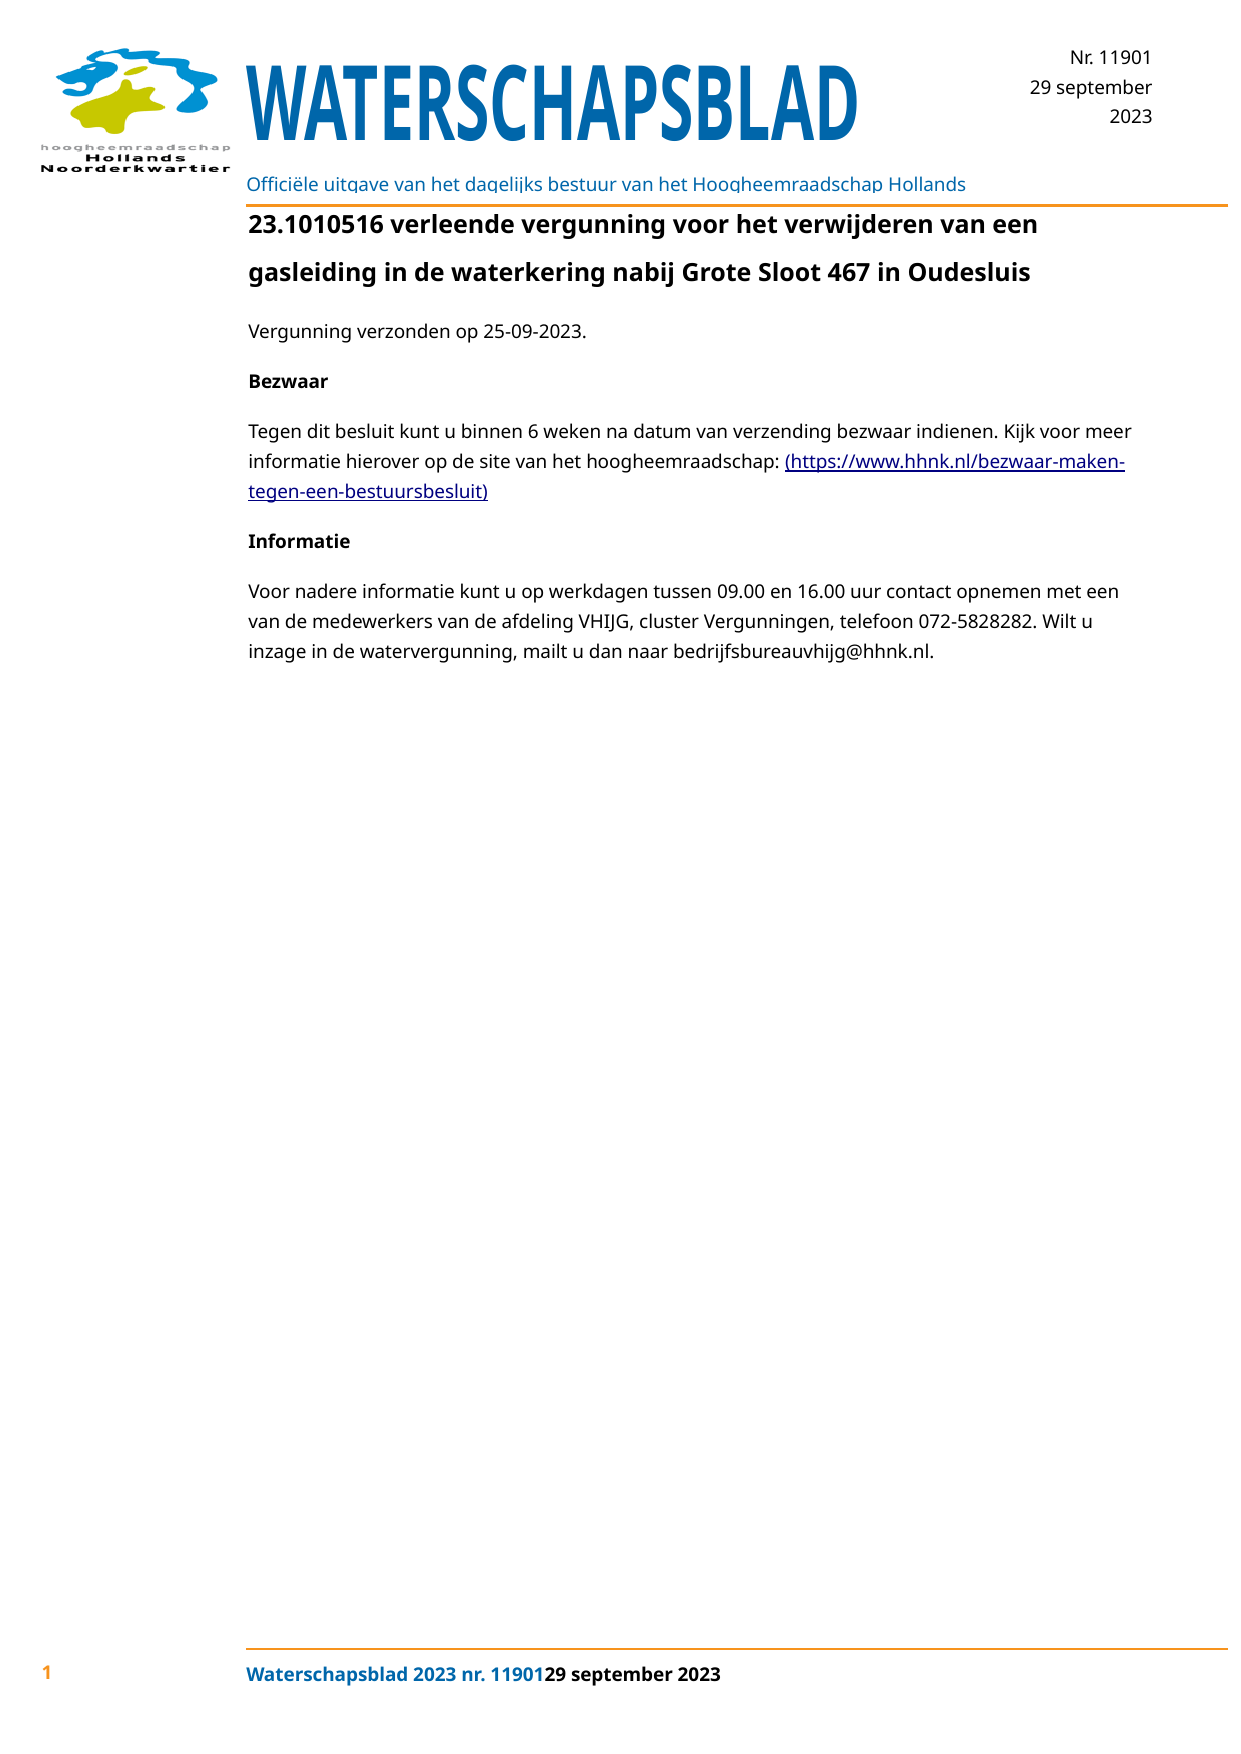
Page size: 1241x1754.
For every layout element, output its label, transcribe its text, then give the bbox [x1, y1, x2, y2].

text Tegen dit besluit kunt u binnen 6 weken na datum van verzending bezwaar indienen. Kijk voor meer informatie hierover op de site van het hoogheemraadschap: (https://www.hhnk.nl/bezwaar-maken-tegen-een-bestuursbesluit) [248, 419, 1152, 504]
text Vergunning verzonden op 25-09-2023. [248, 318, 1152, 344]
text Informatie [248, 528, 1152, 554]
text Voor nadere informatie kunt u op werkdagen tussen 09.00 en 16.00 uur contact opnemen met een van de medewerkers van de afdeling VHIJG, cluster Vergunningen, telefoon 072-5828282. Wilt u inzage in de watervergunning, mailt u dan naar bedrijfsbureauvhijg@hhnk.nl. [248, 579, 1152, 664]
text Bezwaar [248, 368, 1152, 394]
text 23.1010516 verleende vergunning voor het verwijderen van een gasleiding in de waterkering nabij Grote Sloot 467 in Oudesluis [248, 207, 1152, 288]
picture [41, 47, 231, 172]
